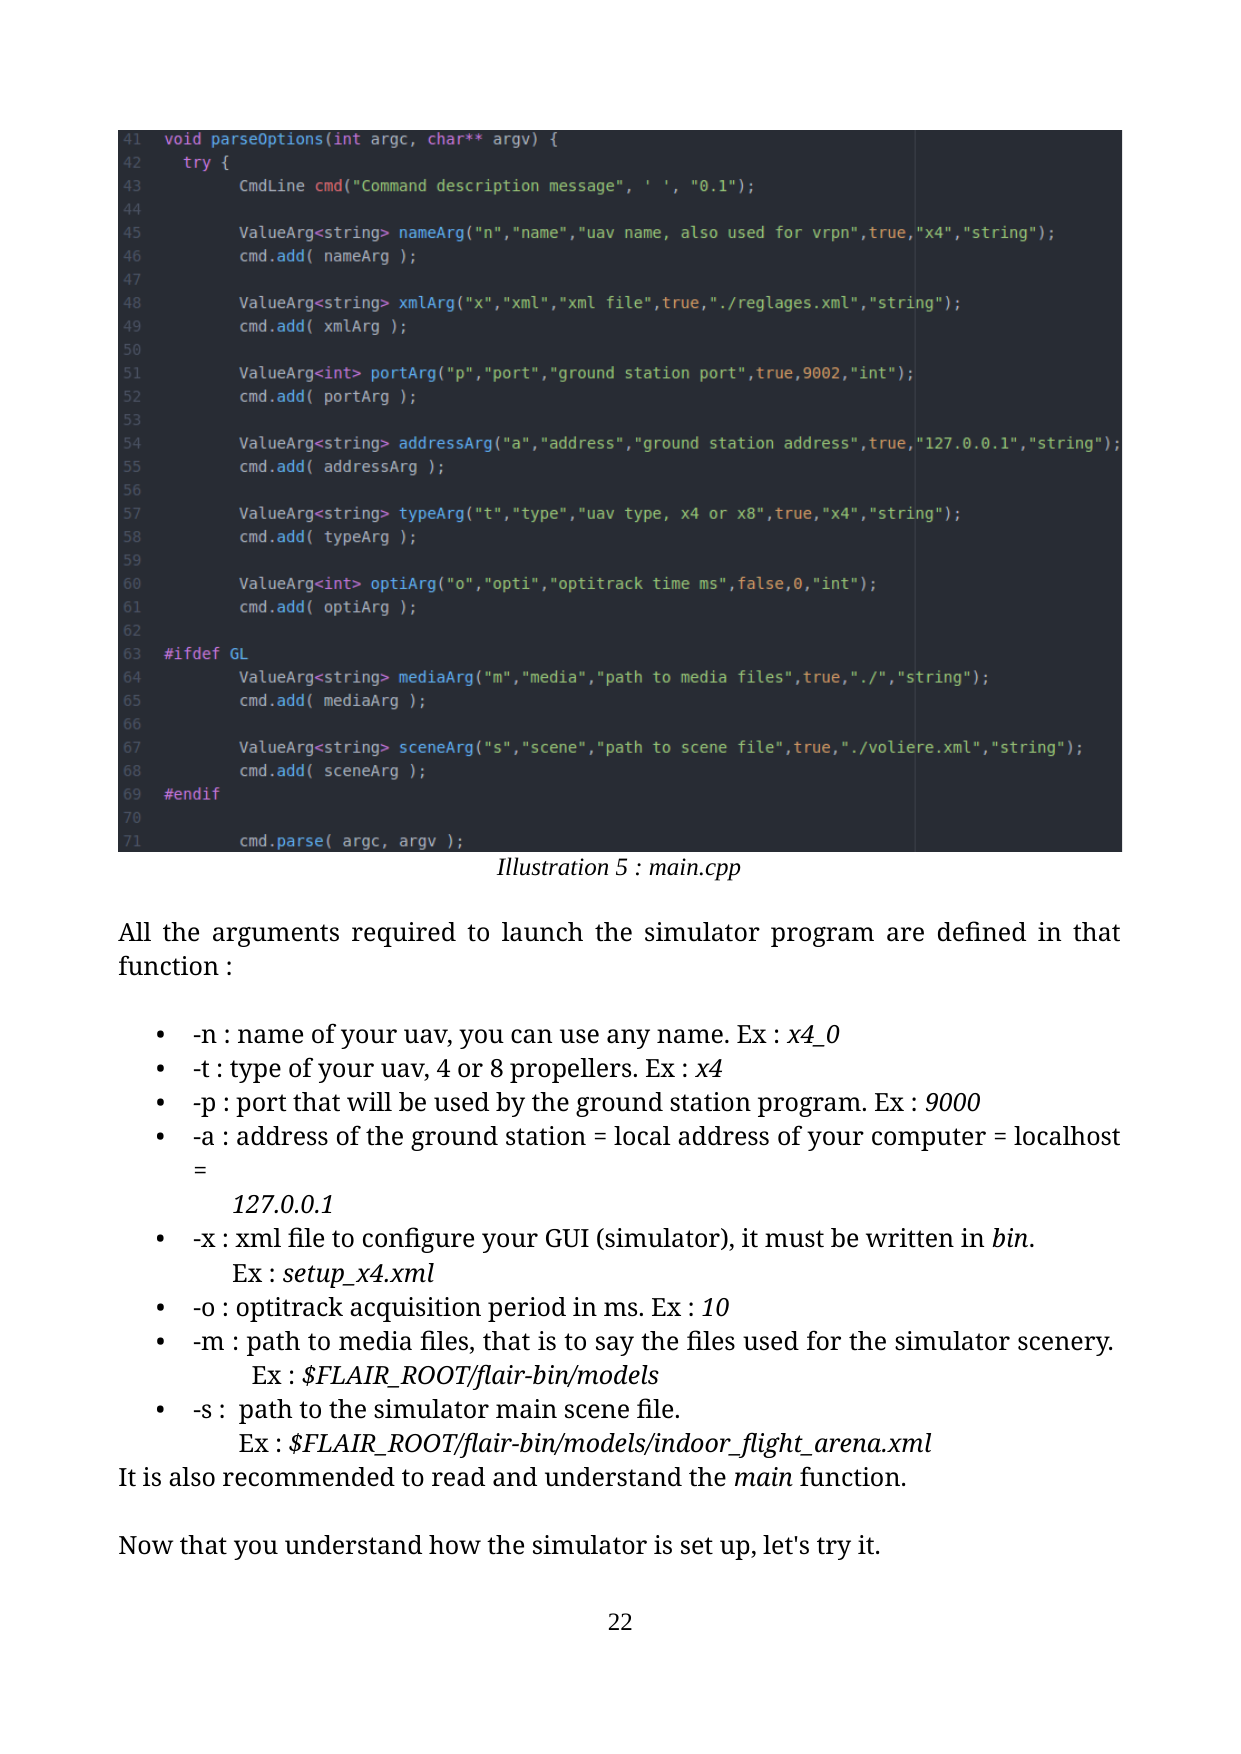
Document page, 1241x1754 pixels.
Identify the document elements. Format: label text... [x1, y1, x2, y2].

text Now that you understand how the simulator is set up, let's try it. [118, 1528, 1122, 1562]
list 127.0.0.1 [156, 1187, 1122, 1221]
list Ex : setup_x4.xml [156, 1255, 1122, 1289]
list -m : path to media files, that is to say the files used for the simulator scenery. Ex : $FLAIR_ROOT/flair-bin/models [156, 1323, 1122, 1391]
picture [118, 130, 1123, 852]
text Illustration 5 : main.cpp [118, 852, 1122, 881]
list -n : name of your uav, you can use any name. Ex : x4_0 [156, 1017, 1122, 1051]
text All the arguments required to launch the simulator program are defined in that function : [118, 914, 1122, 983]
list -x : xml file to configure your GUI (simulator), it must be written in bin. [156, 1221, 1122, 1255]
text It is also recommended to read and understand the main function. [118, 1459, 1122, 1494]
list Ex : $FLAIR_ROOT/flair-bin/models/indoor_flight_arena.xml [156, 1426, 1122, 1459]
list -s : path to the simulator main scene file. [156, 1391, 1122, 1426]
list -t : type of your uav, 4 or 8 propellers. Ex : x4 [156, 1051, 1122, 1085]
list -o : optitrack acquisition period in ms. Ex : 10 [156, 1289, 1122, 1323]
list -a : address of the ground station = local address of your computer = localhost = [156, 1119, 1122, 1187]
list -p : port that will be used by the ground station program. Ex : 9000 [156, 1085, 1122, 1119]
